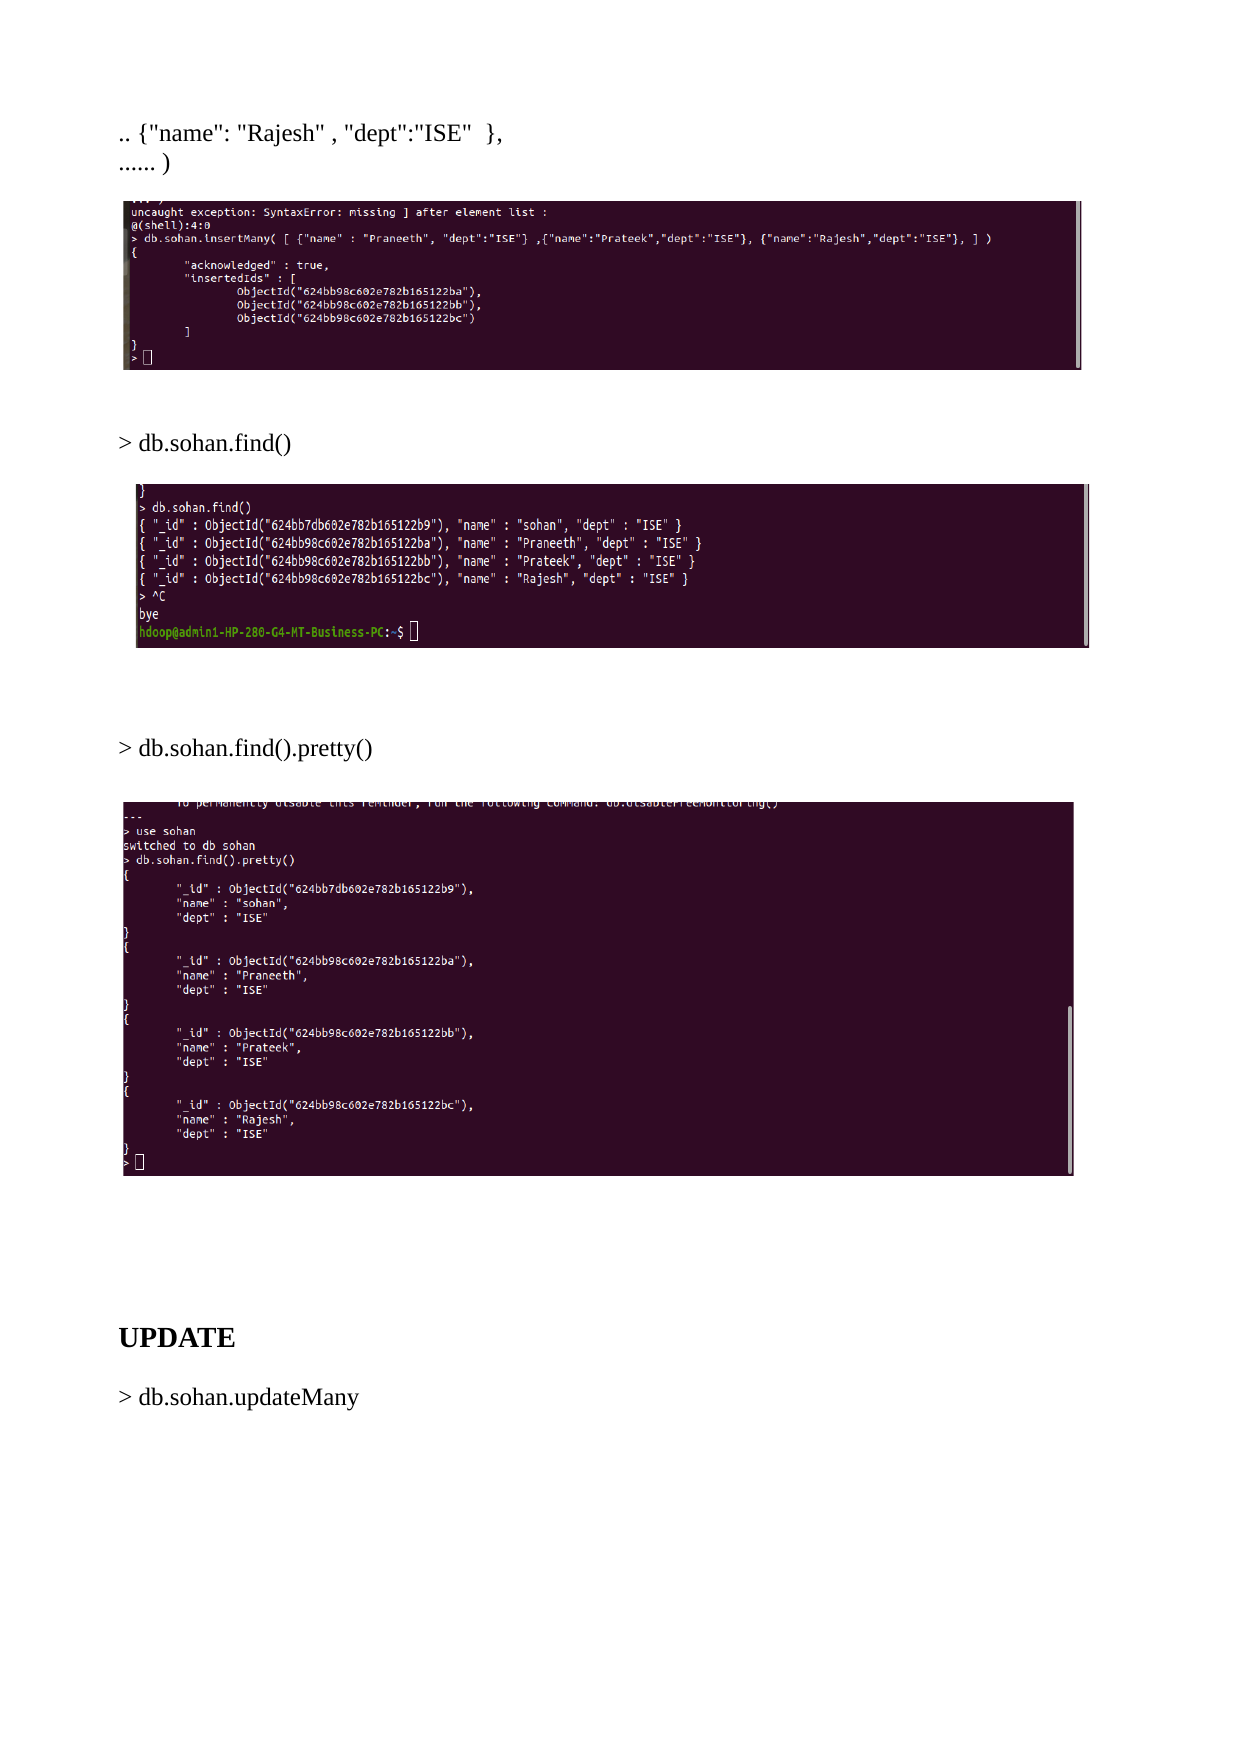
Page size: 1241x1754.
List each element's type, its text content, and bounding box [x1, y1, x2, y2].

text > db.sohan.updateMany [118, 1382, 1122, 1411]
picture [123, 802, 1074, 1176]
text > db.sohan.find().pretty() [118, 733, 1122, 762]
text UPDATE [118, 1320, 1122, 1353]
text > db.sohan.find() [118, 428, 1122, 456]
text .. {"name": "Rajesh" , "dept":"ISE" }, [118, 118, 1122, 147]
text ...... ) [118, 147, 1122, 176]
